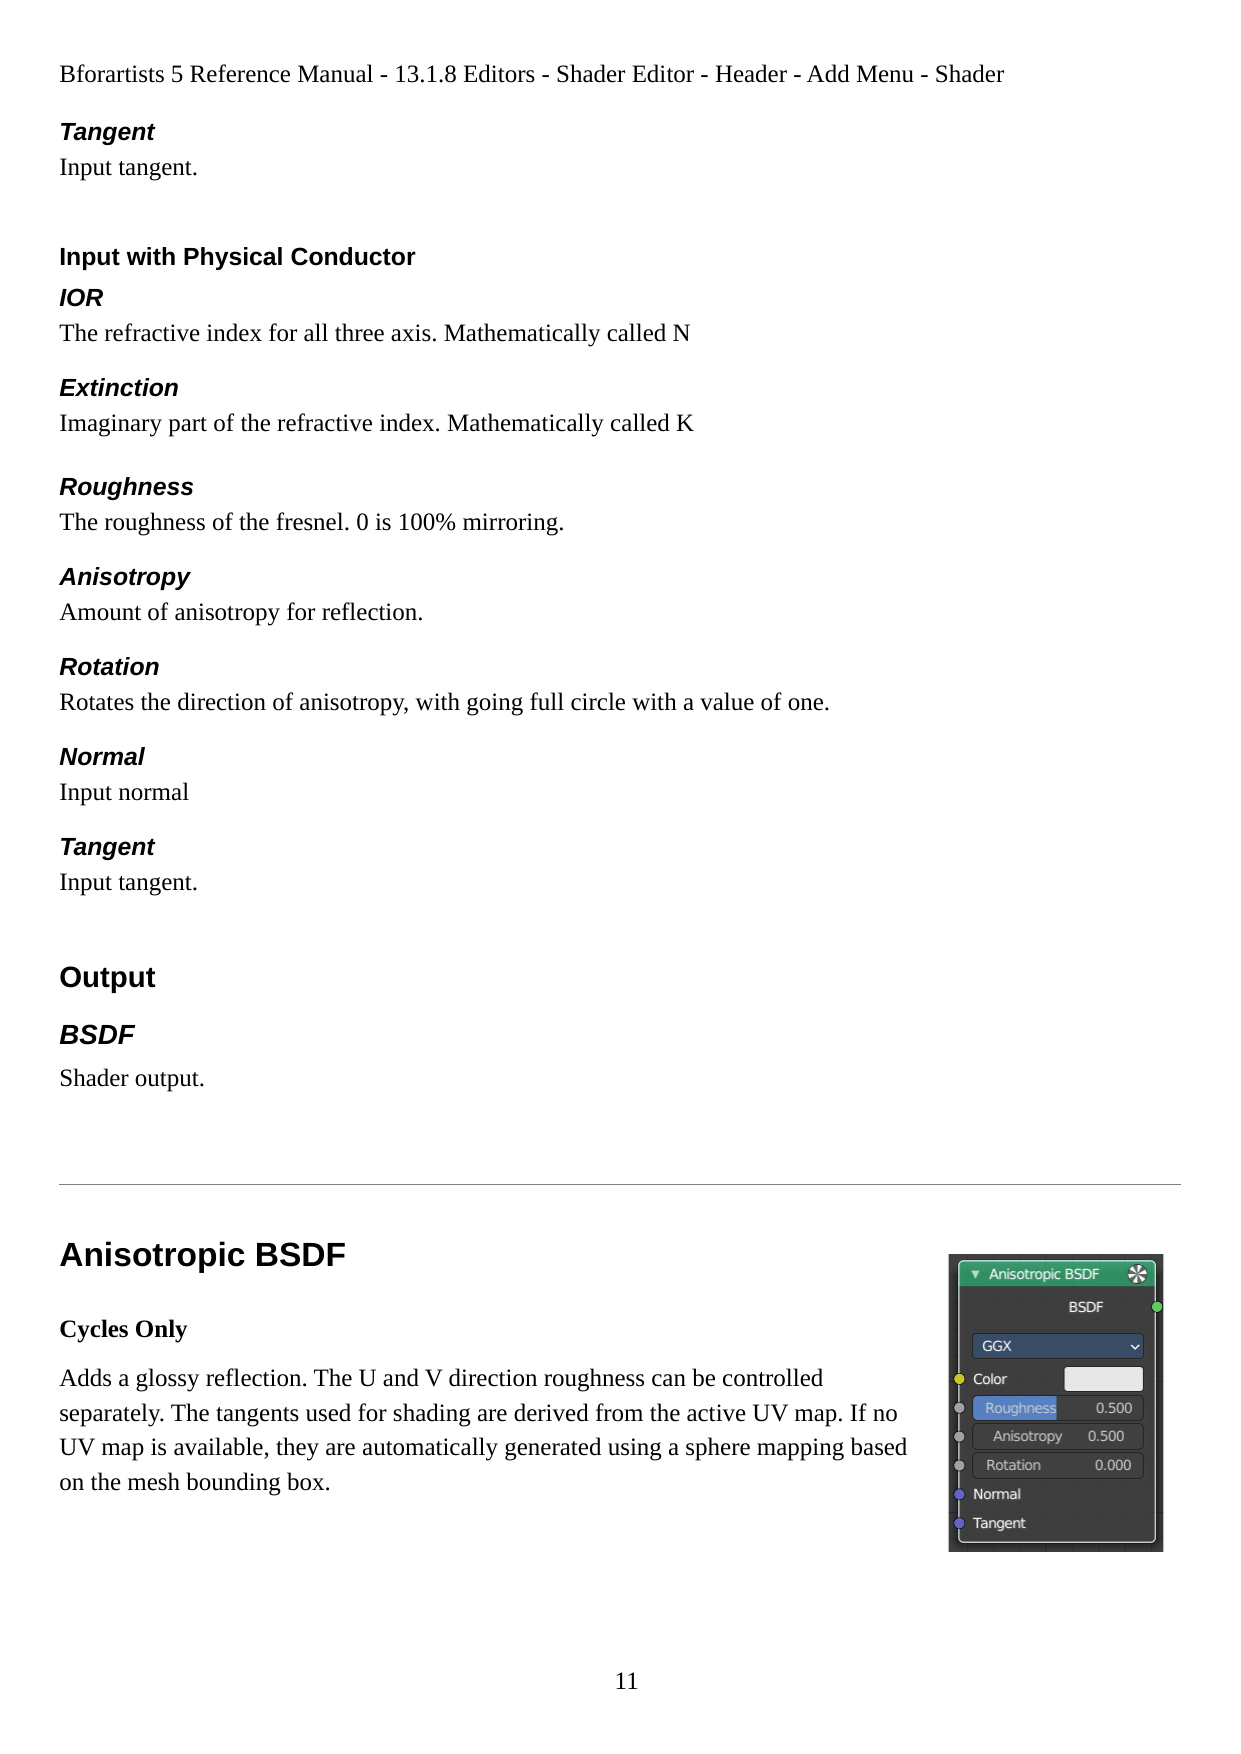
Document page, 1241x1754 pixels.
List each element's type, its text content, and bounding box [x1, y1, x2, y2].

text Rotates the direction of anisotropy, with going full circle with a value of one. [59, 687, 1181, 716]
text Adds a glossy reflection. The U and V direction roughness can be controlled separately. The tangents used for shading are derived from the active UV map. If no UV map is available, they are automatically generated using a sphere mapping based on the mesh bounding box. [59, 1363, 948, 1496]
subtitle Roughness [59, 472, 1181, 501]
text Shader output. [59, 1063, 1181, 1092]
text Imaginary part of the refractive index. Mathematically called K [59, 408, 1181, 437]
subtitle IOR [59, 283, 1181, 312]
subtitle Output [59, 960, 1181, 993]
subtitle Extinction [59, 373, 1181, 402]
text Amount of anisotropy for reflection. [59, 597, 1181, 626]
subtitle Anisotropy [59, 562, 1181, 591]
text [1164, 1314, 1181, 1343]
text The refractive index for all three axis. Mathematically called N [59, 318, 1181, 347]
text The roughness of the fresnel. 0 is 100% mirroring. [59, 507, 1181, 536]
subtitle BSDF [59, 1018, 1181, 1050]
text Input tangent. [59, 152, 1181, 181]
subtitle Anisotropic BSDF [59, 1234, 1181, 1273]
subtitle Rotation [59, 652, 1181, 681]
picture [948, 1254, 1164, 1552]
text Input tangent. [59, 867, 1181, 896]
text Input normal [59, 777, 1181, 806]
subtitle Tangent [59, 117, 1181, 146]
text Cycles Only [59, 1314, 948, 1343]
subtitle Input with Physical Conductor [59, 242, 1181, 271]
subtitle Tangent [59, 832, 1181, 861]
subtitle Normal [59, 742, 1181, 771]
